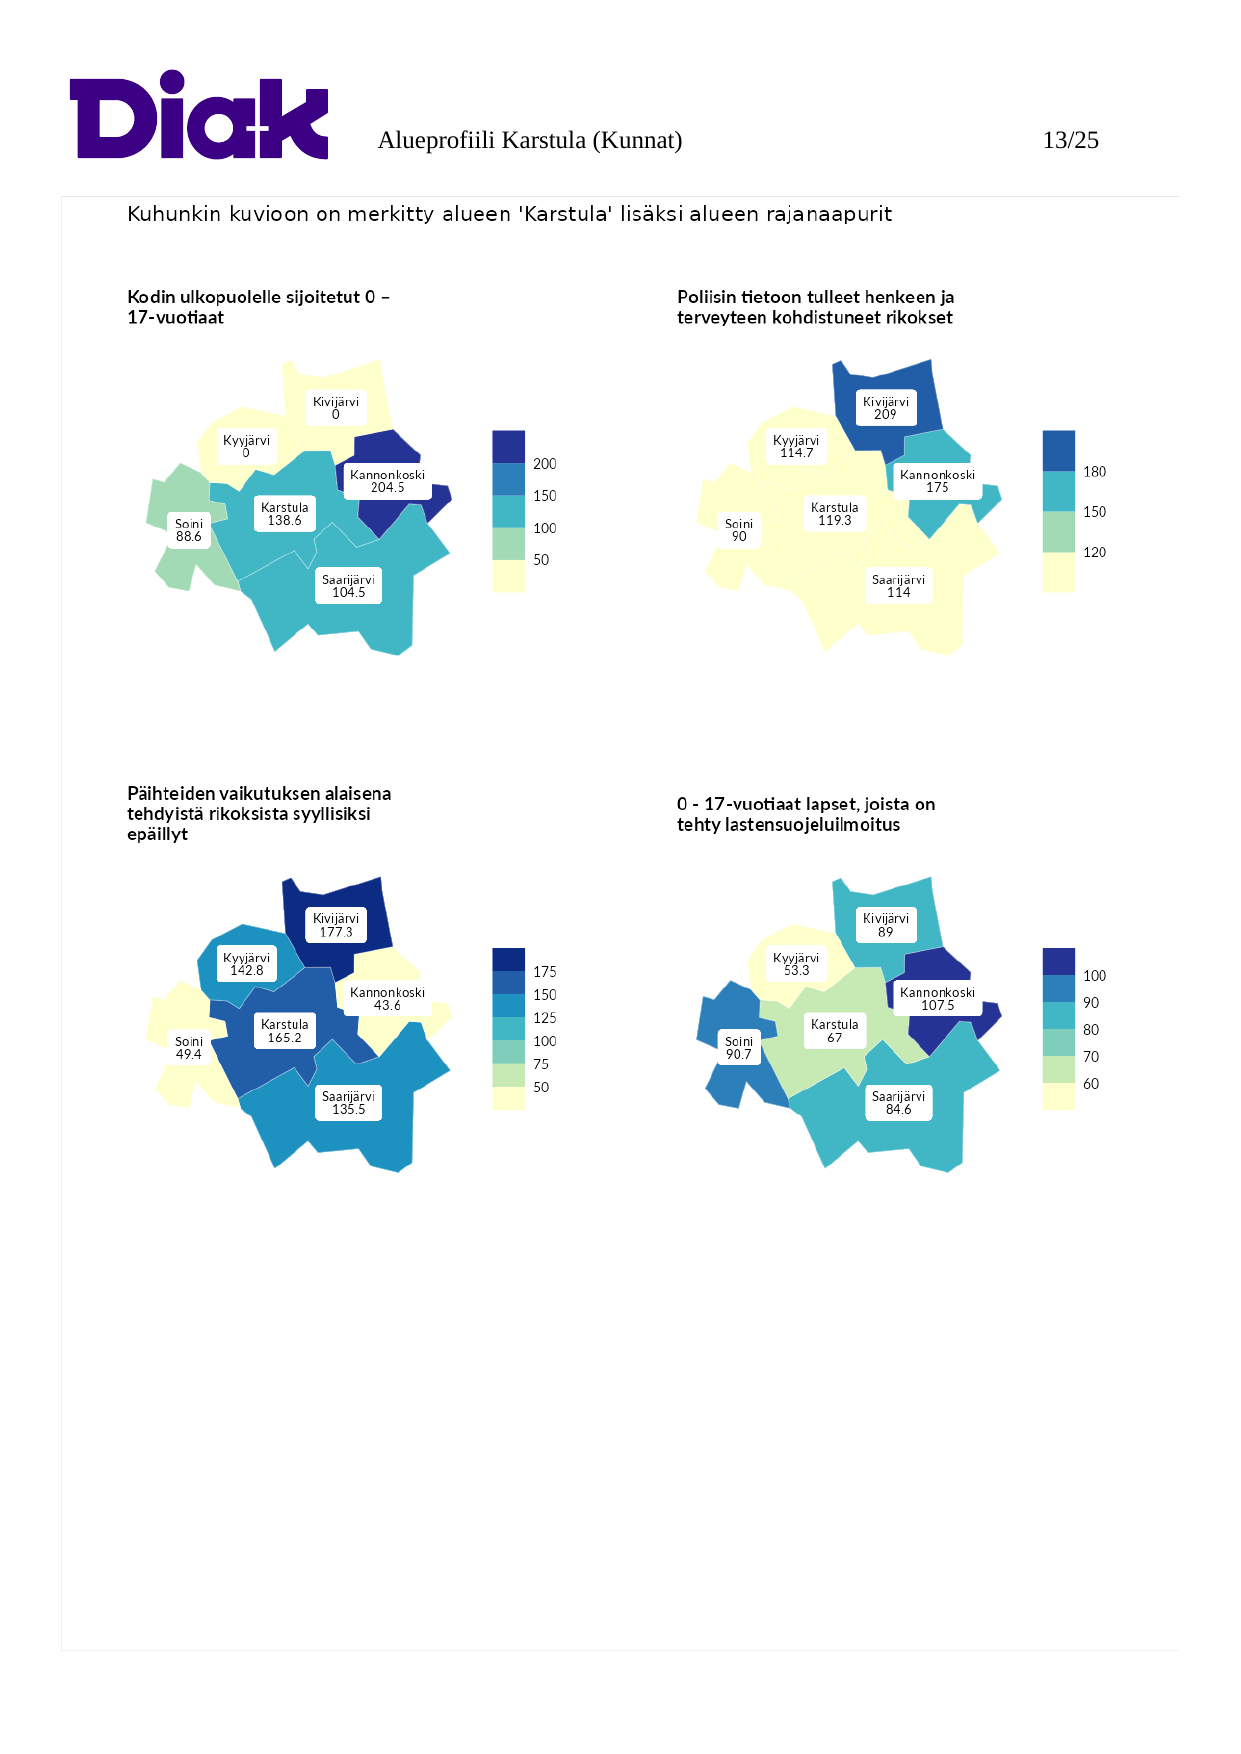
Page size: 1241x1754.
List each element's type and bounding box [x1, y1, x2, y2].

picture [61, 196, 1179, 1651]
